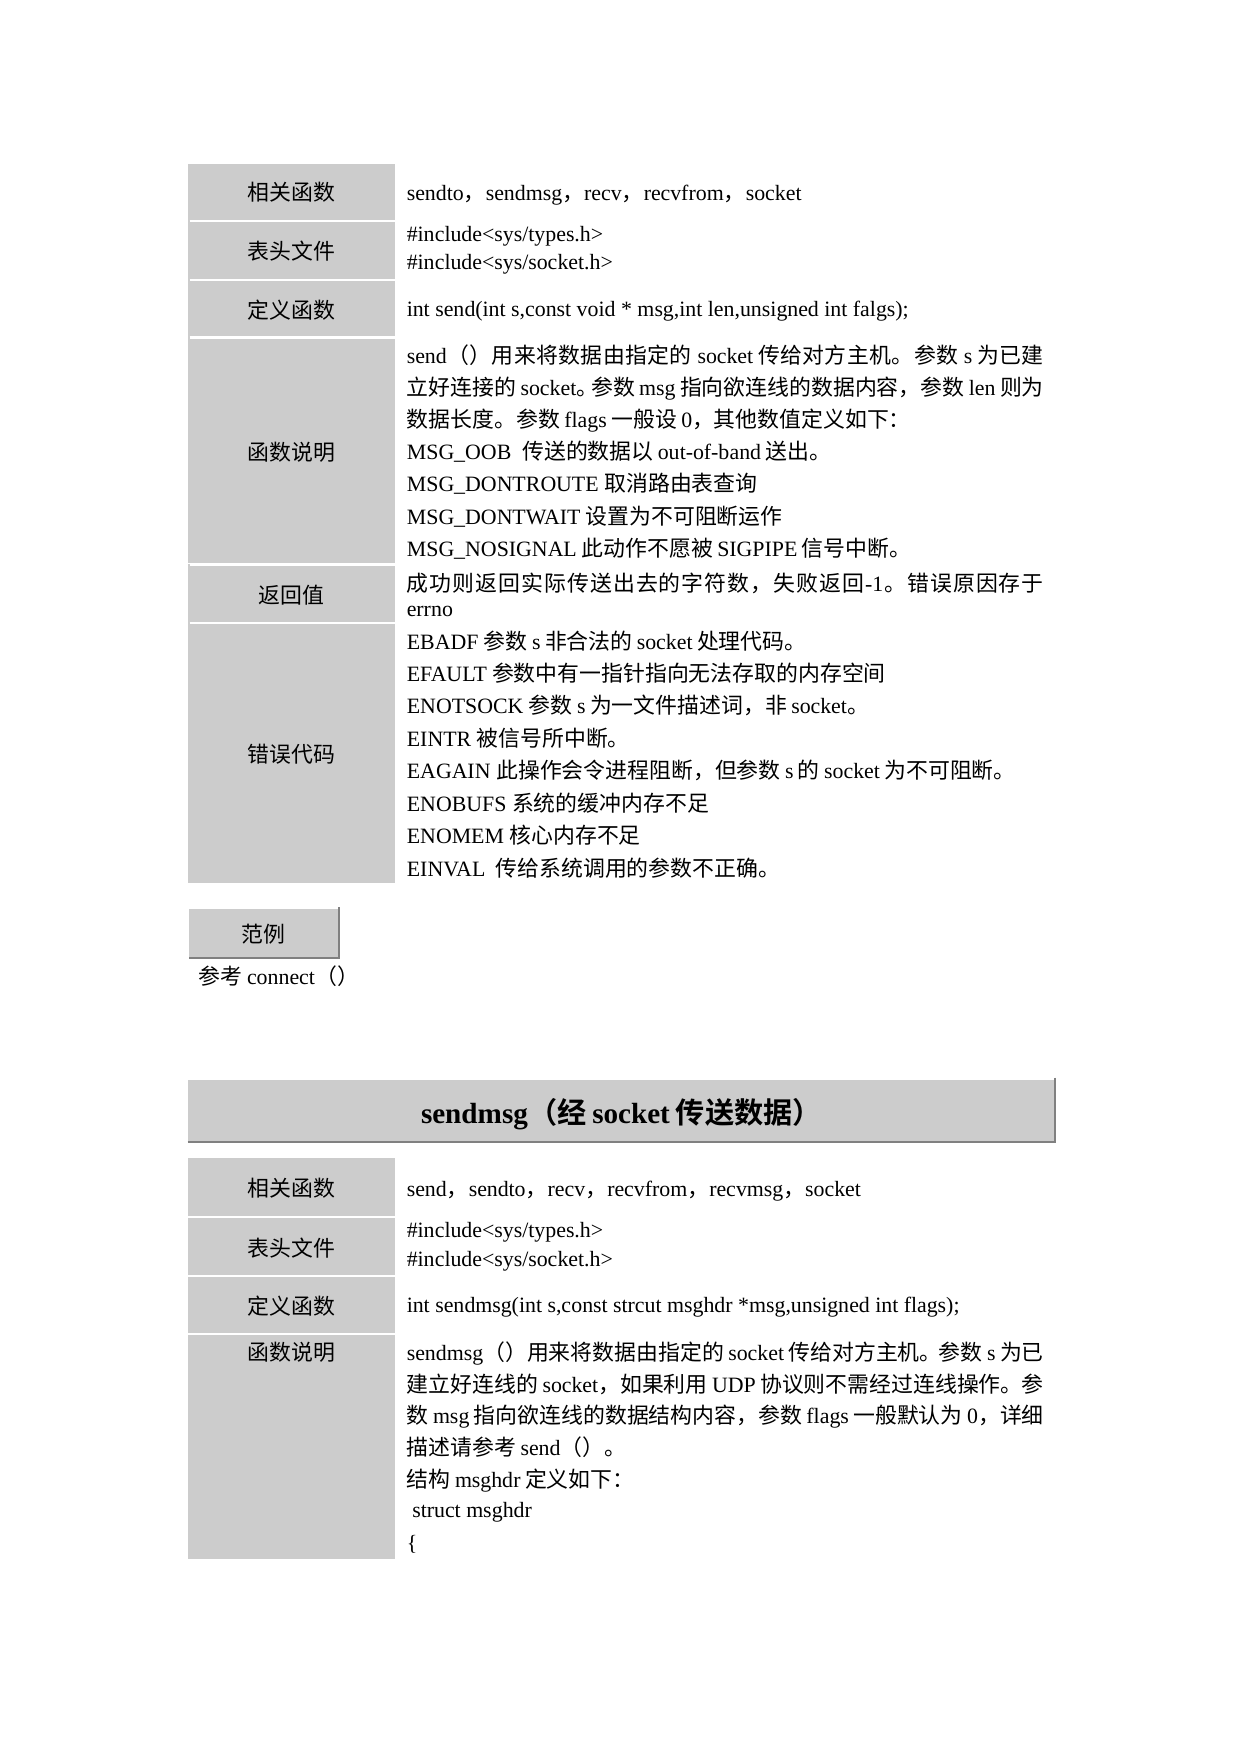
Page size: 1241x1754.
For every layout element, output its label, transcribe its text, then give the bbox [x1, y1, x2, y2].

table_cell 定义函数 [188, 279, 395, 336]
table_cell 参考connect（） [188, 957, 1055, 1012]
table_cell 表头文件 [188, 220, 395, 279]
table_cell 错误代码 [188, 622, 395, 883]
table_cell 返回值 [188, 564, 395, 622]
table_cell 相关函数 [188, 1158, 395, 1216]
table_cell 函数说明 [188, 1335, 395, 1559]
table_cell #include<sys/types.h> #include<sys/socket.h> [395, 1216, 1055, 1275]
table_cell sendto，sendmsg，recv，recvfrom，socket [395, 162, 1055, 220]
table_cell int sendmsg(int s,const strcut msghdr *msg,unsigned int flags); [395, 1275, 1055, 1333]
table_cell [340, 907, 1055, 957]
table_cell 成功则返回实际传送出去的字符数，失败返回-1。错误原因存于errno [395, 564, 1055, 622]
table_cell EBADF 参数s非合法的socket处理代码。 EFAULT 参数中有一指针指向无法存取的内存空间 ENOTSOCK 参数s为一文件描述词，非socket。 EINTR 被信号所中断。 EAGAIN 此操作会令进程阻断，但参数s的socket为不可阻断。 ENOBUFS 系统的缓冲内存不足 ENOMEM 核心内存不足 EINVAL 传给系统调用的参数不正确。 [395, 622, 1055, 883]
table_cell 表头文件 [188, 1218, 395, 1275]
table_cell sendmsg（）用来将数据由指定的socket传给对方主机。参数s为已建立好连线的socket，如果利用UDP协议则不需经过连线操作。参数msg指向欲连线的数据结构内容，参数flags一般默认为0，详细描述请参考send（）。 结构msghdr定义如下： struct msghdr { [395, 1333, 1055, 1559]
table_cell send（）用来将数据由指定的socket传给对方主机。参数s为已建立好连接的socket。参数msg指向欲连线的数据内容，参数len则为数据长度。参数flags一般设0，其他数值定义如下： MSG_OOB 传送的数据以out-of-band送出。 MSG_DONTROUTE 取消路由表查询 MSG_DONTWAIT 设置为不可阻断运作 MSG_NOSIGNAL 此动作不愿被SIGPIPE信号中断。 [395, 336, 1055, 563]
table_cell #include<sys/types.h> #include<sys/socket.h> [395, 220, 1055, 279]
table_cell [188, 1143, 1055, 1158]
table_cell 函数说明 [188, 336, 395, 563]
table_cell 定义函数 [188, 1277, 395, 1333]
table_cell send，sendto，recv，recvfrom，recvmsg，socket [395, 1158, 1055, 1216]
table_cell 范例 [189, 909, 338, 957]
table_cell [188, 883, 1055, 907]
table_cell 相关函数 [188, 164, 395, 220]
table_header sendmsg（经socket传送数据） [188, 1080, 1054, 1141]
table_cell int send(int s,const void * msg,int len,unsigned int falgs); [395, 279, 1055, 336]
